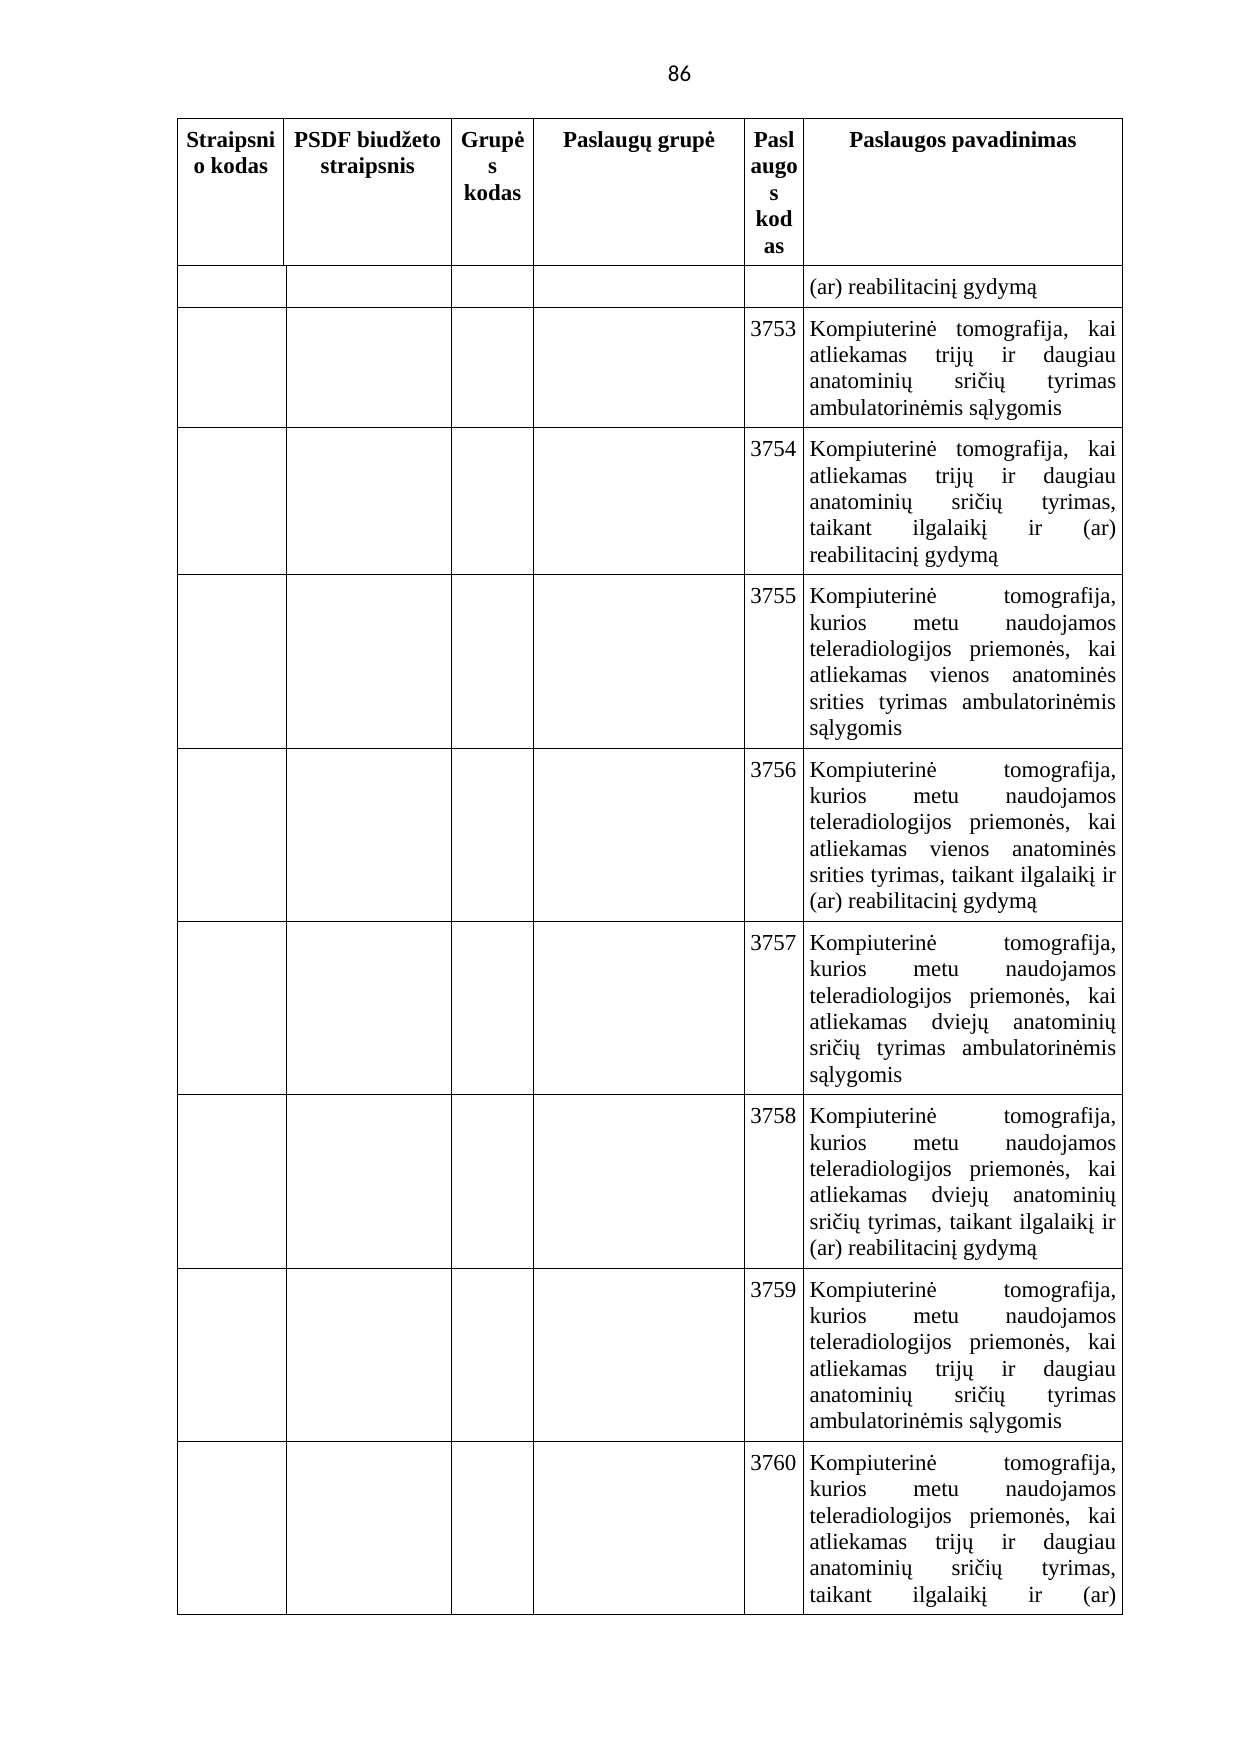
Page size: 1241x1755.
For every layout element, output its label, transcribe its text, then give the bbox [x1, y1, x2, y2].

table_cell Kompiuterinė tomografija, kurios metu naudojamos teleradiologijos priemonės, kai atliekamas vienos anatominės srities tyrimas ambulatorinėmis sąlygomis [804, 575, 1122, 748]
table_cell [178, 1095, 286, 1268]
table_cell [534, 575, 744, 748]
table_cell [287, 1442, 451, 1614]
table_cell [178, 1442, 286, 1614]
table_cell [287, 575, 451, 748]
table_cell [452, 1095, 533, 1268]
table_cell [287, 922, 451, 1094]
table_cell 3753 [745, 308, 803, 427]
table_cell [534, 266, 744, 307]
table_cell [287, 749, 451, 921]
table_cell (ar) reabilitacinį gydymą [804, 266, 1122, 307]
table_cell [452, 922, 533, 1094]
table_cell [745, 266, 803, 307]
table_cell [452, 575, 533, 748]
table_cell [178, 749, 286, 921]
table_cell [452, 308, 533, 427]
table_cell 3755 [745, 575, 803, 748]
table_cell 3756 [745, 749, 803, 921]
table_cell 3760 [745, 1442, 803, 1614]
table_cell [178, 308, 286, 427]
table_cell [287, 428, 451, 574]
table_cell 3754 [745, 428, 803, 574]
table_cell [452, 1442, 533, 1614]
table_cell [287, 308, 451, 427]
table_cell [178, 428, 286, 574]
table_cell [178, 922, 286, 1094]
table_cell [534, 1269, 744, 1441]
table_cell Kompiuterinė tomografija, kurios metu naudojamos teleradiologijos priemonės, kai atliekamas vienos anatominės srities tyrimas, taikant ilgalaikį ir (ar) reabilitacinį gydymą [804, 749, 1122, 921]
table_cell Kompiuterinė tomografija, kurios metu naudojamos teleradiologijos priemonės, kai atliekamas dviejų anatominių sričių tyrimas, taikant ilgalaikį ir (ar) reabilitacinį gydymą [804, 1095, 1122, 1268]
table_cell [287, 1095, 451, 1268]
table_cell [178, 575, 286, 748]
table_cell [287, 1269, 451, 1441]
table_cell Kompiuterinė tomografija, kurios metu naudojamos teleradiologijos priemonės, kai atliekamas trijų ir daugiau anatominių sričių tyrimas ambulatorinėmis sąlygomis [804, 1269, 1122, 1441]
table_cell [287, 266, 451, 307]
table_cell [534, 1095, 744, 1268]
table_cell [178, 266, 286, 307]
table_cell [452, 1269, 533, 1441]
table_cell Kompiuterinė tomografija, kai atliekamas trijų ir daugiau anatominių sričių tyrimas ambulatorinėmis sąlygomis [804, 308, 1122, 427]
table_cell [534, 749, 744, 921]
table_header Paslaugos pavadinimas [804, 119, 1122, 265]
table_cell [534, 308, 744, 427]
table_cell Kompiuterinė tomografija, kurios metu naudojamos teleradiologijos priemonės, kai atliekamas dviejų anatominių sričių tyrimas ambulatorinėmis sąlygomis [804, 922, 1122, 1094]
table_cell Kompiuterinė tomografija, kai atliekamas trijų ir daugiau anatominių sričių tyrimas, taikant ilgalaikį ir (ar) reabilitacinį gydymą [804, 428, 1122, 574]
table_cell [452, 428, 533, 574]
table_cell [534, 1442, 744, 1614]
table_cell [534, 428, 744, 574]
table_cell 3757 [745, 922, 803, 1094]
table_cell [452, 266, 533, 307]
table_header Grupės kodas [452, 119, 533, 265]
table_cell [178, 1269, 286, 1441]
table_cell Kompiuterinė tomografija, kurios metu naudojamos teleradiologijos priemonės, kai atliekamas trijų ir daugiau anatominių sričių tyrimas, taikant ilgalaikį ir (ar) [804, 1442, 1122, 1614]
table_cell [534, 922, 744, 1094]
table_cell 3758 [745, 1095, 803, 1268]
table_cell 3759 [745, 1269, 803, 1441]
table_header PSDF biudžeto straipsnis [284, 119, 451, 265]
table_cell [452, 749, 533, 921]
table_header Paslaugų grupė [534, 119, 744, 265]
table_header Straipsnio kodas [178, 119, 283, 265]
table_header Paslaugos kodas [745, 119, 803, 265]
